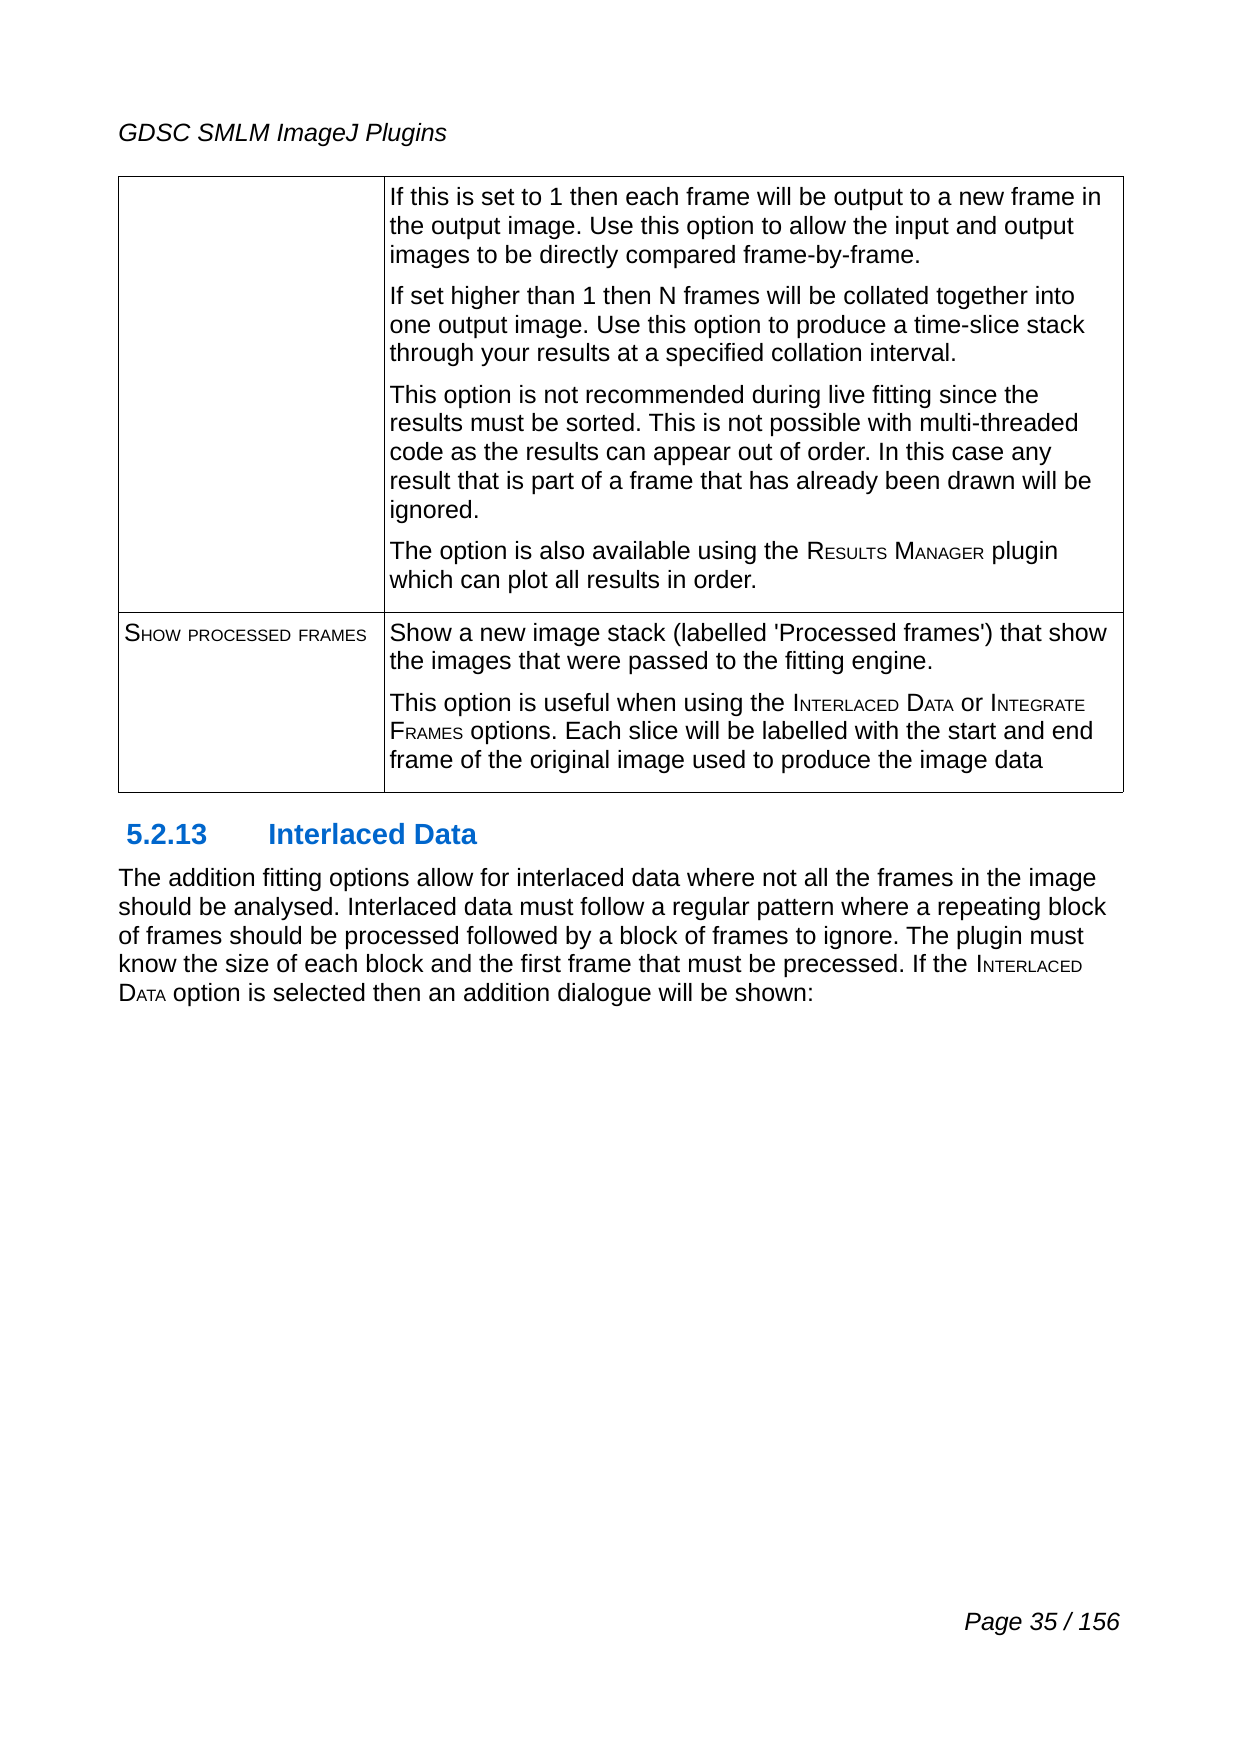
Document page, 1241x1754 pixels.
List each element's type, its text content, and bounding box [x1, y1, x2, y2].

text The addition fitting options allow for interlaced data where not all the frames in the image should be analysed. Interlaced data must follow a regular pattern where a repeating block of frames should be processed followed by a block of frames to ignore. The plugin must know the size of each block and the first frame that must be precessed. If the Interlaced Data option is selected then an addition dialogue will be shown: [118, 863, 1122, 1007]
table_cell Show processed frames [119, 613, 384, 792]
table_cell Show a new image stack (labelled 'Processed frames') that show the images that were passed to the fitting engine. This option is useful when using the Interlaced Data or Integrate Frames options. Each slice will be labelled with the start and end frame of the original image used to produce the image data [385, 613, 1123, 792]
table_cell [119, 177, 384, 612]
subtitle Interlaced Data [118, 817, 1122, 851]
table_cell If this is set to 1 then each frame will be output to a new frame in the output image. Use this option to allow the input and output images to be directly compared frame-by-frame. If set higher than 1 then N frames will be collated together into one output image. Use this option to produce a time-slice stack through your results at a specified collation interval. This option is not recommended during live fitting since the results must be sorted. This is not possible with multi-threaded code as the results can appear out of order. In this case any result that is part of a frame that has already been drawn will be ignored. The option is also available using the Results Manager plugin which can plot all results in order. [385, 177, 1123, 612]
